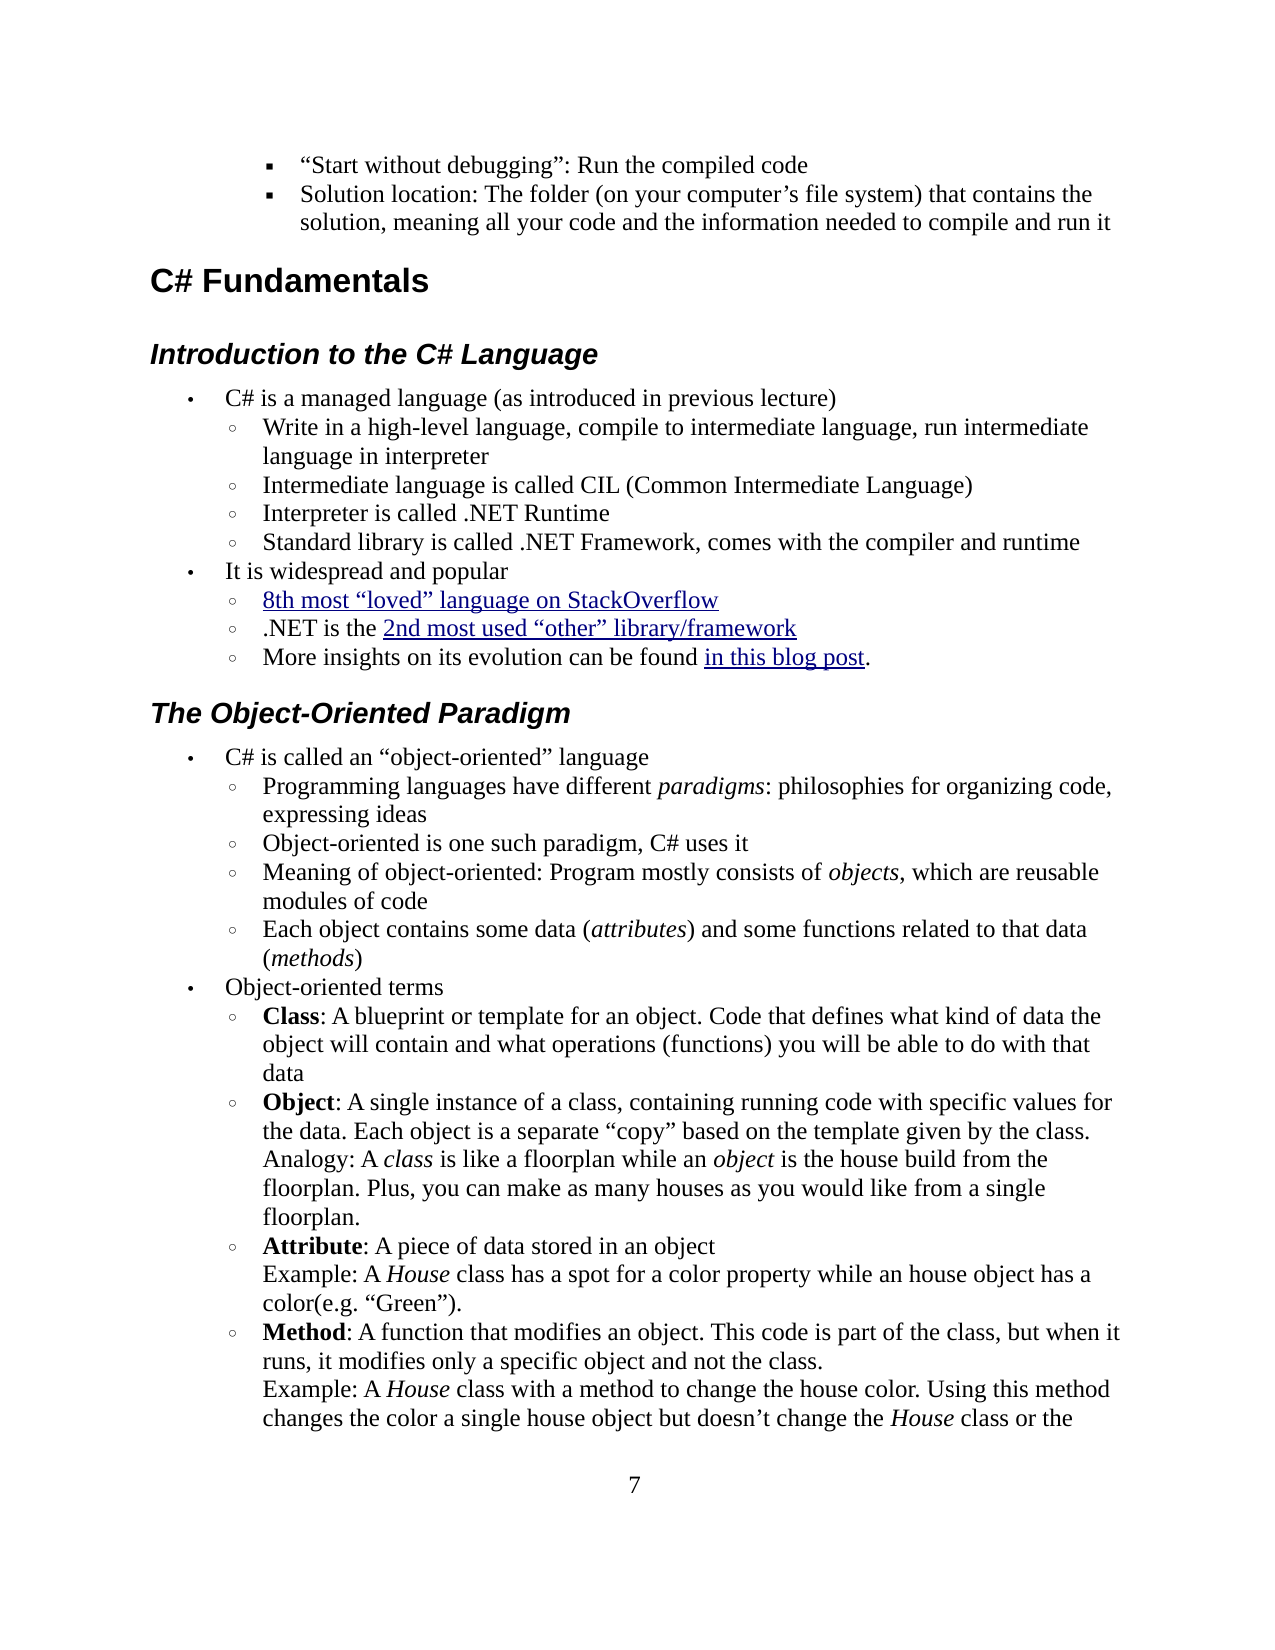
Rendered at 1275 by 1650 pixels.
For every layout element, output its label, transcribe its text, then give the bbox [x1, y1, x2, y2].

list C# is a managed language (as introduced in previous lecture) [187, 383, 1125, 412]
list Write in a high-level language, compile to intermediate language, run intermediate language in interpreter [225, 412, 1125, 470]
list C# is called an “object-oriented” language [187, 742, 1125, 771]
list 8th most “loved” language on StackOverflow [225, 585, 1125, 613]
list Each object contains some data (attributes) and some functions related to that data (methods) [225, 914, 1125, 972]
subtitle C# Fundamentals [150, 261, 1125, 300]
list Attribute: A piece of data stored in an object Example: A House class has a spot for a color property while an house object has a color(e.g. “Green”). [225, 1231, 1125, 1317]
list Method: A function that modifies an object. This code is part of the class, but when it runs, it modifies only a specific object and not the class. Example: A House class with a method to change the house color. Using this method changes the color a single house object but doesn’t change the House class or the [225, 1317, 1125, 1432]
list Solution location: The folder (on your computer’s file system) that contains the solution, meaning all your code and the information needed to compile and run it [262, 179, 1125, 236]
subtitle Introduction to the C# Language [150, 337, 1125, 371]
list Interpreter is called .NET Runtime [225, 498, 1125, 527]
list Object-oriented is one such paradigm, C# uses it [225, 828, 1125, 857]
list Object: A single instance of a class, containing running code with specific values for the data. Each object is a separate “copy” based on the template given by the class. Analogy: A class is like a floorplan while an object is the house build from the floorplan. Plus, you can make as many houses as you would like from a single floorplan. [225, 1087, 1125, 1231]
list It is widespread and popular [187, 556, 1125, 585]
list Standard library is called .NET Framework, comes with the compiler and runtime [225, 527, 1125, 556]
list More insights on its evolution can be found in this blog post. [225, 642, 1125, 671]
list Intermediate language is called CIL (Common Intermediate Language) [225, 470, 1125, 498]
list “Start without debugging”: Run the compiled code [262, 150, 1125, 179]
list Class: A blueprint or template for an object. Code that defines what kind of data the object will contain and what operations (functions) you will be able to do with that data [225, 1001, 1125, 1087]
list Meaning of object-oriented: Program mostly consists of objects, which are reusable modules of code [225, 857, 1125, 914]
list .NET is the 2nd most used “other” library/framework [225, 613, 1125, 642]
list Programming languages have different paradigms: philosophies for organizing code, expressing ideas [225, 771, 1125, 828]
list Object-oriented terms [187, 972, 1125, 1001]
subtitle The Object-Oriented Paradigm [150, 696, 1125, 729]
